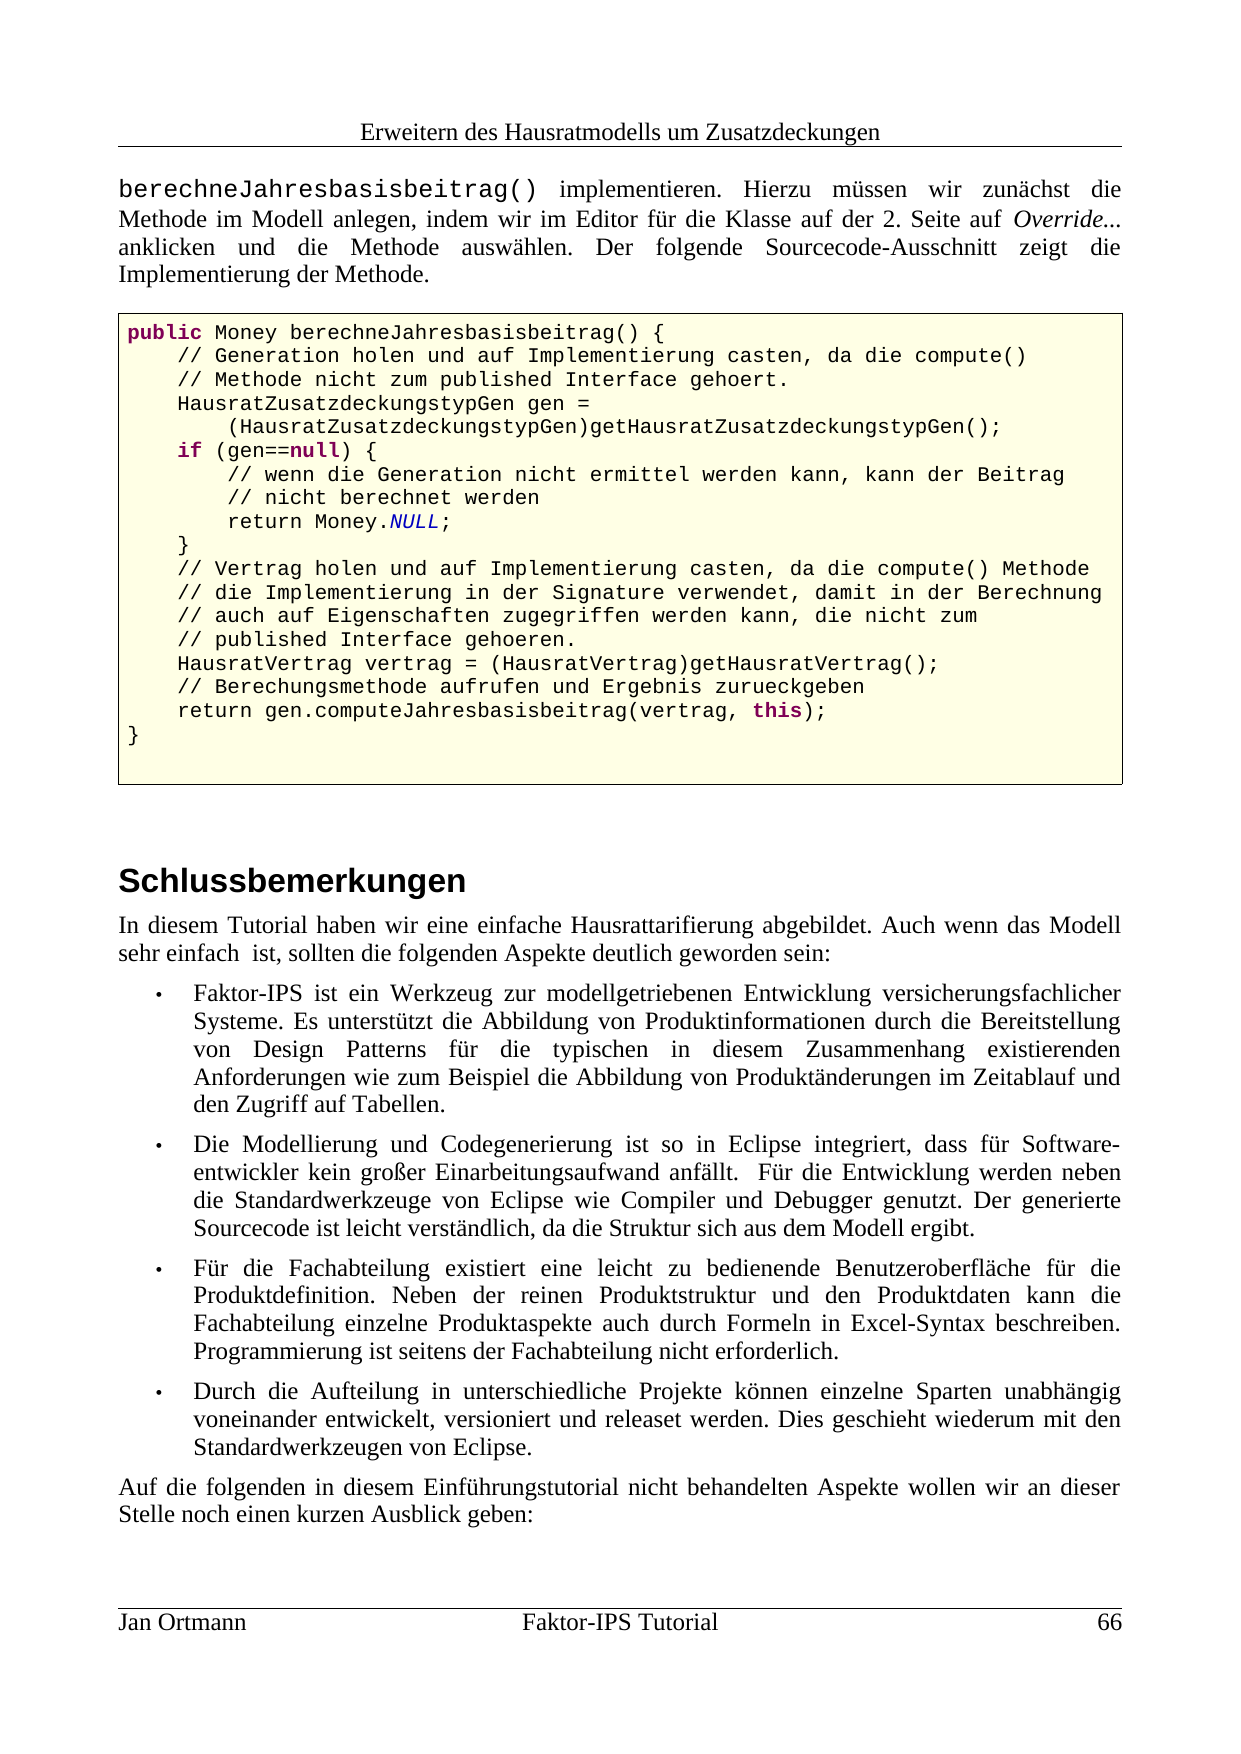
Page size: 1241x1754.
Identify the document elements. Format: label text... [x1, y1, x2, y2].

text // Vertrag holen und auf Implementierung casten, da die compute() Methode [127, 558, 1113, 582]
subtitle Schlussbemerkungen [118, 862, 1122, 899]
text // wenn die Generation nicht ermittel werden kann, kann der Beitrag [127, 463, 1113, 487]
text (HausratZusatzdeckungstypGen)getHausratZusatzdeckungstypGen(); [127, 416, 1113, 440]
text Auf die folgenden in diesem Einführungstutorial nicht behandelten Aspekte wollen wir an dieser Stelle noch einen kurzen Ausblick geben: [118, 1473, 1122, 1528]
text HausratZusatzdeckungstypGen gen = [127, 393, 1113, 416]
text // Generation holen und auf Implementierung casten, da die compute() [127, 345, 1113, 369]
text HausratVertrag vertrag = (HausratVertrag)getHausratVertrag(); [127, 653, 1113, 676]
text // die Implementierung in der Signature verwendet, damit in der Berechnung [127, 582, 1113, 605]
text berechneJahresbasisbeitrag() implementieren. Hierzu müssen wir zunächst die Methode im Modell anlegen, indem wir im Editor für die Klasse auf der 2. Seite auf Override... anklicken und die Methode auswählen. Der folgende Sourcecode-Ausschnitt zeigt die Implementierung der Methode. [118, 175, 1122, 288]
text } [127, 534, 1113, 558]
text // nicht berechnet werden [127, 487, 1113, 511]
text // Berechungsmethode aufrufen und Ergebnis zurueckgeben [127, 676, 1113, 700]
text // auch auf Eigenschaften zugegriffen werden kann, die nicht zum [127, 605, 1113, 629]
list Für die Fachabteilung existiert eine leicht zu bedienende Benutzeroberfläche für die Produktdefinition. Neben der reinen Produktstruktur und den Produktdaten kann die Fachabteilung einzelne Produktaspekte auch durch Formeln in Excel-Syntax beschreiben. Programmierung ist seitens der Fachabteilung nicht erforderlich. [156, 1254, 1122, 1365]
text public Money berechneJahresbasisbeitrag() { [127, 322, 1113, 345]
text if (gen==null) { [127, 440, 1113, 463]
text return Money.NULL; [127, 511, 1113, 534]
text // published Interface gehoeren. [127, 629, 1113, 653]
list Faktor-IPS ist ein Werkzeug zur modellgetriebenen Entwicklung versicherungsfachlicher Systeme. Es unterstützt die Abbildung von Produktinformationen durch die Bereitstellung von Design Patterns für die typischen in diesem Zusammenhang existierenden Anforderungen wie zum Beispiel die Abbildung von Produktänderungen im Zeitablauf und den Zugriff auf Tabellen. [156, 979, 1122, 1118]
text In diesem Tutorial haben wir eine einfache Hausrattarifierung abgebildet. Auch wenn das Modell sehr einfach ist, sollten die folgenden Aspekte deutlich geworden sein: [118, 912, 1122, 967]
text } [127, 724, 1113, 747]
list Durch die Aufteilung in unterschiedliche Projekte können einzelne Sparten unabhängig voneinander entwickelt, versioniert und releaset werden. Dies geschieht wiederum mit den Standardwerkzeugen von Eclipse. [156, 1377, 1122, 1460]
text // Methode nicht zum published Interface gehoert. [127, 369, 1113, 393]
list Die Modellierung und Codegenerierung ist so in Eclipse integriert, dass für Software-entwickler kein großer Einarbeitungsaufwand anfällt. Für die Entwicklung werden neben die Standardwerkzeuge von Eclipse wie Compiler und Debugger genutzt. Der generierte Sourcecode ist leicht verständlich, da die Struktur sich aus dem Modell ergibt. [156, 1131, 1122, 1241]
text return gen.computeJahresbasisbeitrag(vertrag, this); [127, 700, 1113, 724]
